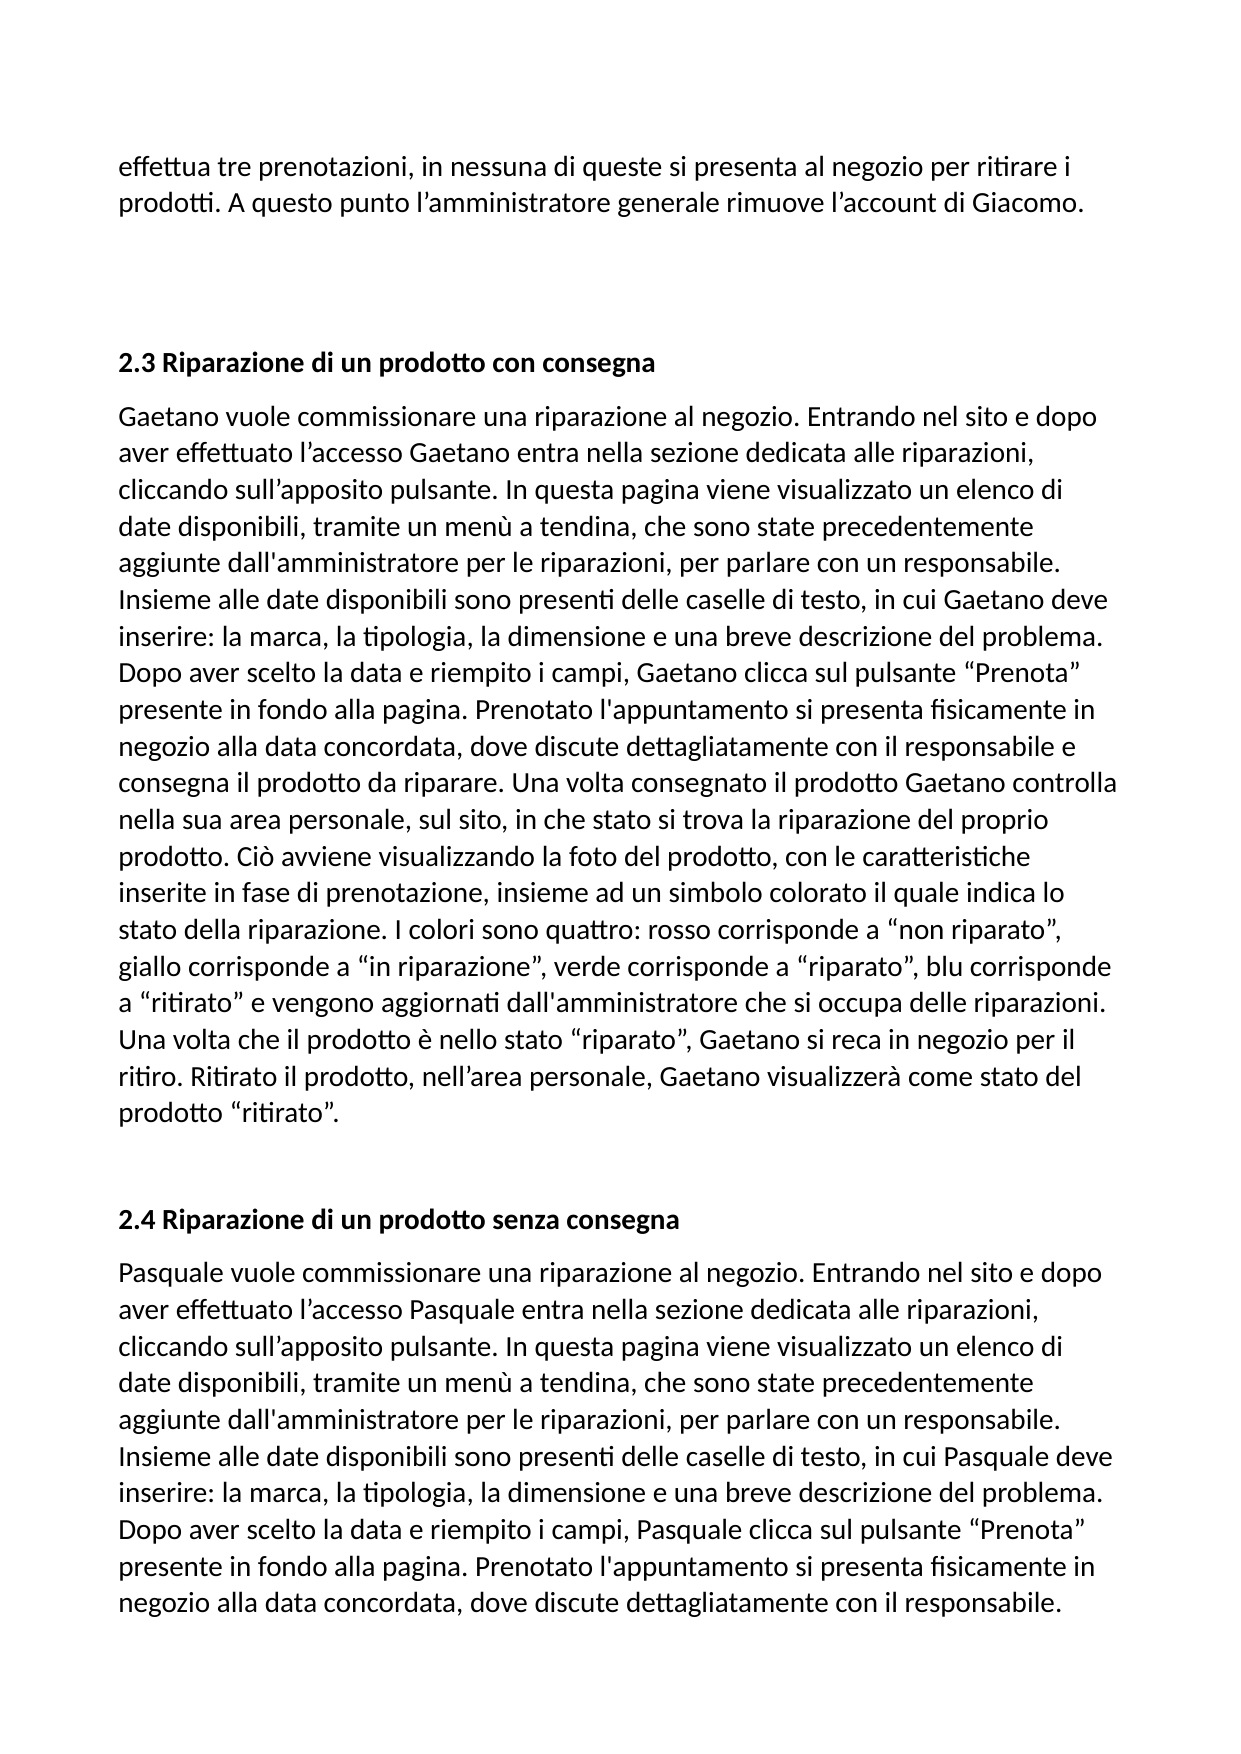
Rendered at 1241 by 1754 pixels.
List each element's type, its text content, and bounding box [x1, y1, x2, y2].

text effettua tre prenotazioni, in nessuna di queste si presenta al negozio per ritirare i prodotti. A questo punto l’amministratore generale rimuove l’account di Giacomo. [118, 148, 1122, 220]
text 2.3 Riparazione di un prodotto con consegna [118, 344, 1122, 380]
text 2.4 Riparazione di un prodotto senza consegna [118, 1201, 1122, 1237]
text Gaetano vuole commissionare una riparazione al negozio. Entrando nel sito e dopo aver effettuato l’accesso Gaetano entra nella sezione dedicata alle riparazioni, cliccando sull’apposito pulsante. In questa pagina viene visualizzato un elenco di date disponibili, tramite un menù a tendina, che sono state precedentemente aggiunte dall'amministratore per le riparazioni, per parlare con un responsabile. Insieme alle date disponibili sono presenti delle caselle di testo, in cui Gaetano deve inserire: la marca, la tipologia, la dimensione e una breve descrizione del problema. Dopo aver scelto la data e riempito i campi, Gaetano clicca sul pulsante “Prenota” presente in fondo alla pagina. Prenotato l'appuntamento si presenta fisicamente in negozio alla data concordata, dove discute dettagliatamente con il responsabile e consegna il prodotto da riparare. Una volta consegnato il prodotto Gaetano controlla nella sua area personale, sul sito, in che stato si trova la riparazione del proprio prodotto. Ciò avviene visualizzando la foto del prodotto, con le caratteristiche inserite in fase di prenotazione, insieme ad un simbolo colorato il quale indica lo stato della riparazione. I colori sono quattro: rosso corrisponde a “non riparato”, giallo corrisponde a “in riparazione”, verde corrisponde a “riparato”, blu corrisponde a “ritirato” e vengono aggiornati dall'amministratore che si occupa delle riparazioni. Una volta che il prodotto è nello stato “riparato”, Gaetano si reca in negozio per il ritiro. Ritirato il prodotto, nell’area personale, Gaetano visualizzerà come stato del prodotto “ritirato”. [118, 398, 1122, 1130]
text Pasquale vuole commissionare una riparazione al negozio. Entrando nel sito e dopo aver effettuato l’accesso Pasquale entra nella sezione dedicata alle riparazioni, cliccando sull’apposito pulsante. In questa pagina viene visualizzato un elenco di date disponibili, tramite un menù a tendina, che sono state precedentemente aggiunte dall'amministratore per le riparazioni, per parlare con un responsabile. Insieme alle date disponibili sono presenti delle caselle di testo, in cui Pasquale deve inserire: la marca, la tipologia, la dimensione e una breve descrizione del problema. Dopo aver scelto la data e riempito i campi, Pasquale clicca sul pulsante “Prenota” presente in fondo alla pagina. Prenotato l'appuntamento si presenta fisicamente in negozio alla data concordata, dove discute dettagliatamente con il responsabile. [118, 1254, 1122, 1620]
